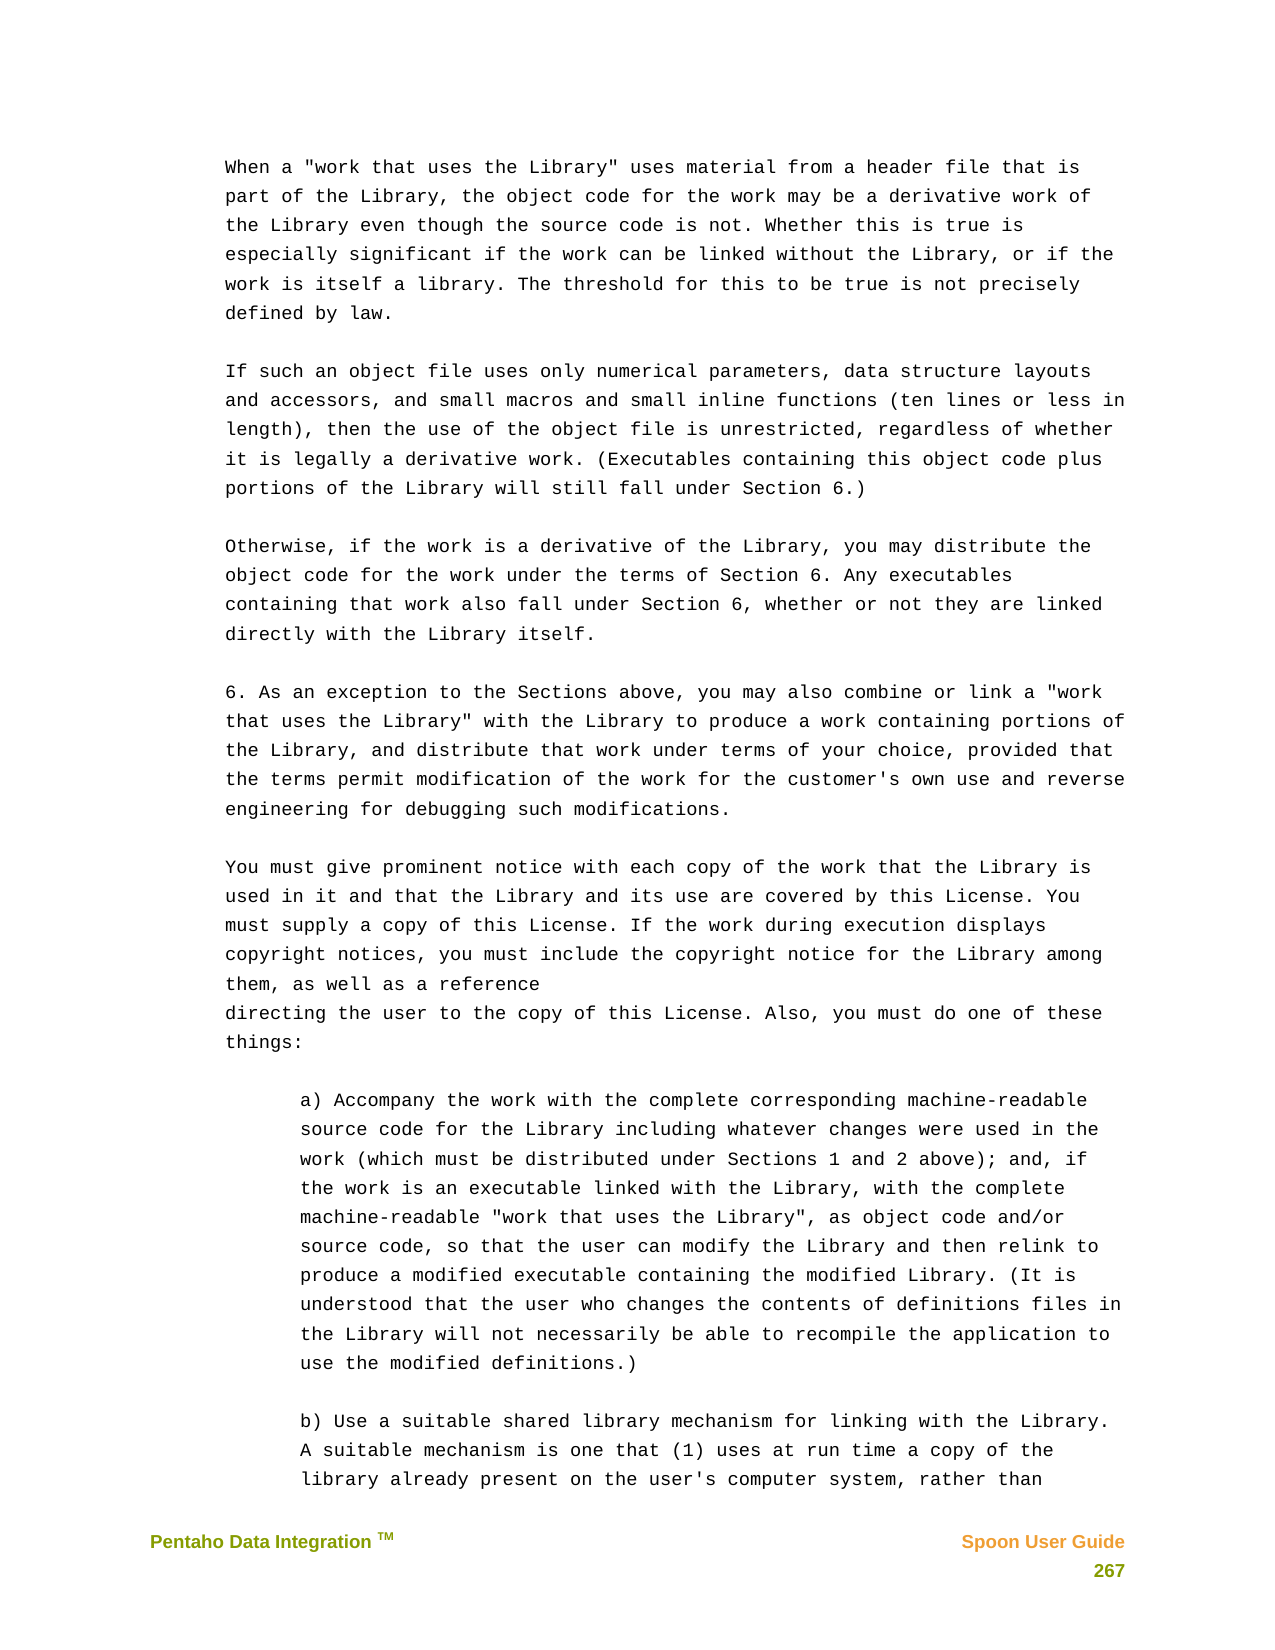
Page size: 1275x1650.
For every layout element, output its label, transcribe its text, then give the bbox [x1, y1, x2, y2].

text You must give prominent notice with each copy of the work that the Library is used in it and that the Library and its use are covered by this License. You must supply a copy of this License. If the work during execution displays copyright notices, you must include the copyright notice for the Library among them, as well as a reference [225, 850, 1125, 996]
text a) Accompany the work with the complete corresponding machine-readable source code for the Library including whatever changes were used in the work (which must be distributed under Sections 1 and 2 above); and, if the work is an executable linked with the Library, with the complete machine-readable "work that uses the Library", as object code and/or source code, so that the user can modify the Library and then relink to produce a modified executable containing the modified Library. (It is understood that the user who changes the contents of definitions files in the Library will not necessarily be able to recompile the application to use the modified definitions.) [300, 1083, 1125, 1375]
text If such an object file uses only numerical parameters, data structure layouts and accessors, and small macros and small inline functions (ten lines or less in length), then the use of the object file is unrestricted, regardless of whether it is legally a derivative work. (Executables containing this object code plus portions of the Library will still fall under Section 6.) [225, 354, 1125, 500]
text 6. As an exception to the Sections above, you may also combine or link a "work that uses the Library" with the Library to produce a work containing portions of the Library, and distribute that work under terms of your choice, provided that the terms permit modification of the work for the customer's own use and reverse engineering for debugging such modifications. [225, 675, 1125, 821]
text directing the user to the copy of this License. Also, you must do one of these things: [225, 996, 1125, 1054]
text When a "work that uses the Library" uses material from a header file that is part of the Library, the object code for the work may be a derivative work of the Library even though the source code is not. Whether this is true is especially significant if the work can be linked without the Library, or if the work is itself a library. The threshold for this to be true is not precisely defined by law. [225, 150, 1125, 325]
text Otherwise, if the work is a derivative of the Library, you may distribute the object code for the work under the terms of Section 6. Any executables containing that work also fall under Section 6, whether or not they are linked directly with the Library itself. [225, 529, 1125, 646]
text b) Use a suitable shared library mechanism for linking with the Library. A suitable mechanism is one that (1) uses at run time a copy of the library already present on the user's computer system, rather than [300, 1404, 1125, 1492]
